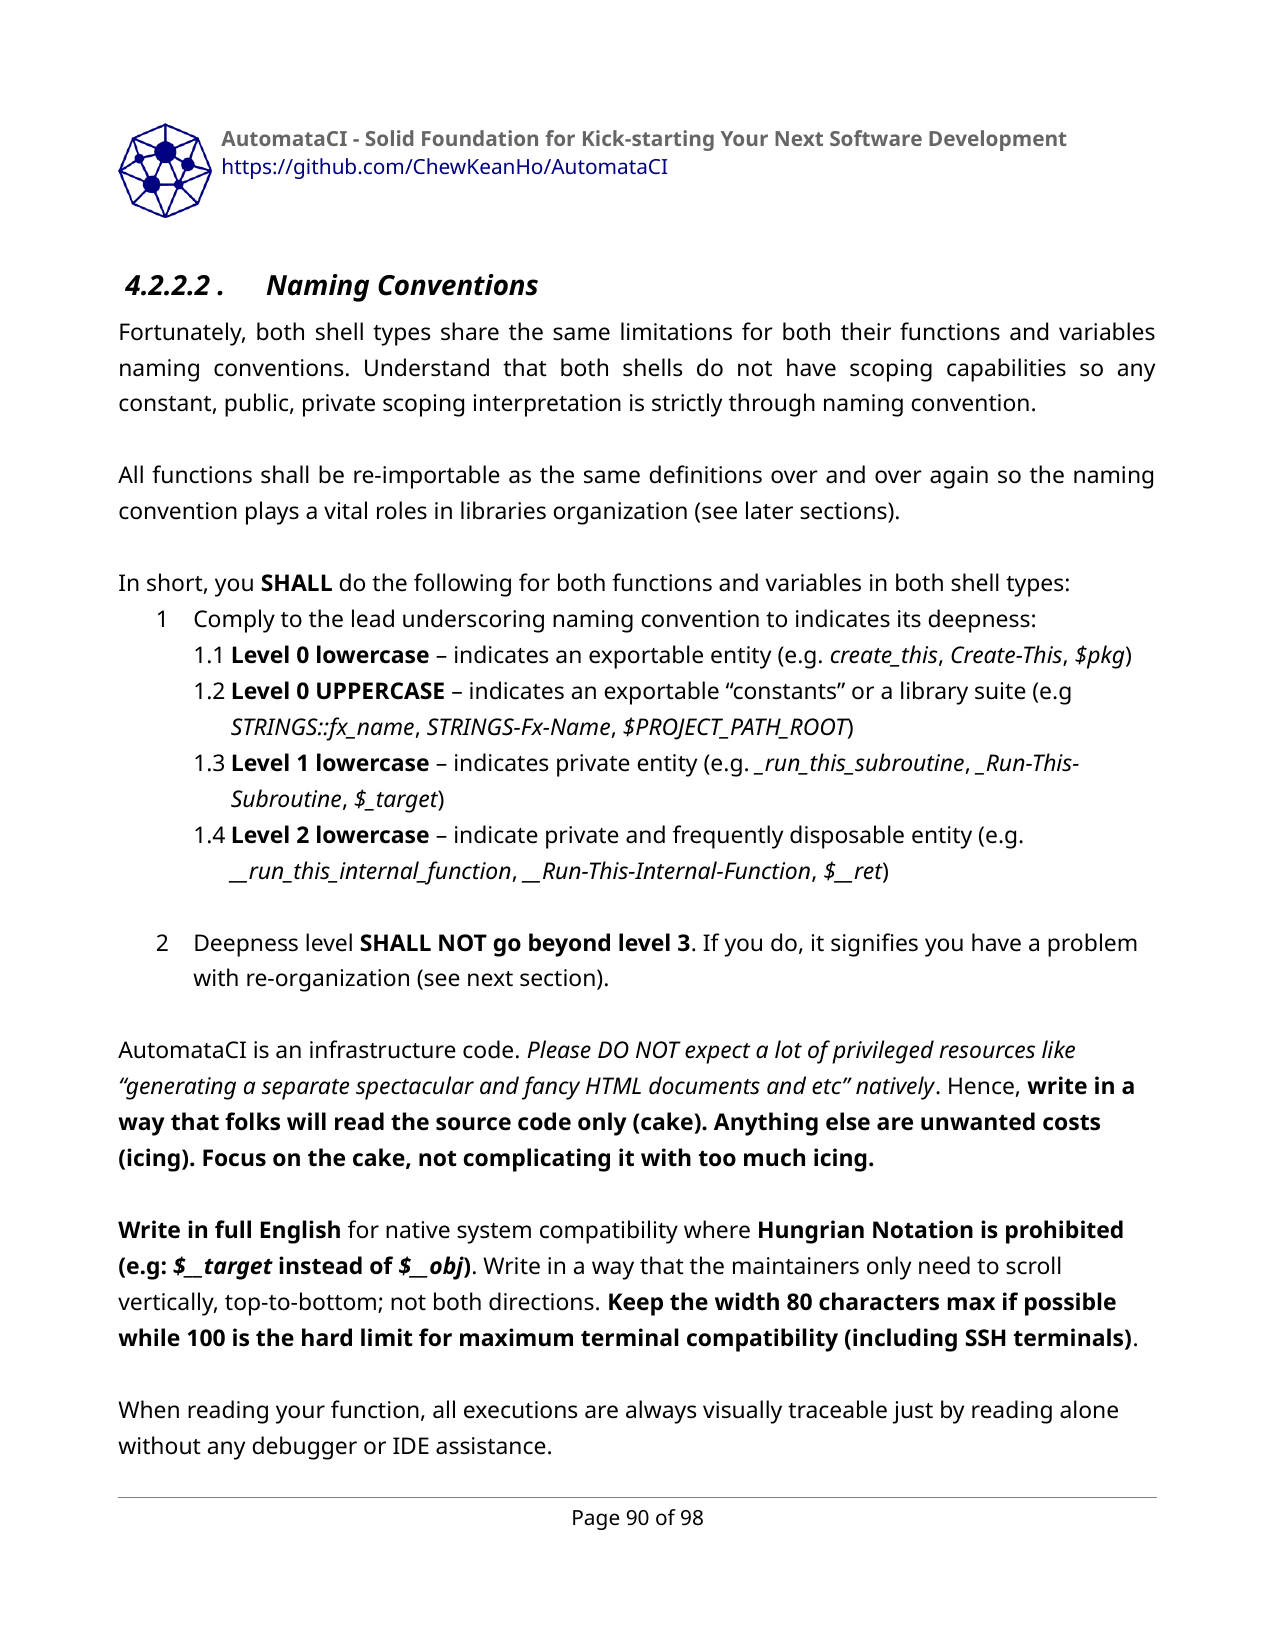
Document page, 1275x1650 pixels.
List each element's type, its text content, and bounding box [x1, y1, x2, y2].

text Fortunately, both shell types share the same limitations for both their functions and variables naming conventions. Understand that both shells do not have scoping capabilities so any constant, public, private scoping interpretation is strictly through naming convention. [118, 316, 1157, 419]
subtitle Naming Conventions [118, 265, 1157, 303]
list Level 0 UPPERCASE – indicates an exportable “constants” or a library suite (e.g STRINGS::fx_name, STRINGS-Fx-Name, $PROJECT_PATH_ROOT) [193, 675, 1157, 742]
text In short, you SHALL do the following for both functions and variables in both shell types: [118, 567, 1157, 598]
picture [118, 123, 212, 218]
text All functions shall be re-importable as the same definitions over and over again so the naming convention plays a vital roles in libraries organization (see later sections). [118, 459, 1157, 526]
list Comply to the lead underscoring naming convention to indicates its deepness: [156, 603, 1157, 634]
list Level 2 lowercase – indicate private and frequently disposable entity (e.g. __run_this_internal_function, __Run-This-Internal-Function, $__ret) [193, 819, 1157, 886]
list Deepness level SHALL NOT go beyond level 3. If you do, it signifies you have a problem with re-organization (see next section). [156, 926, 1157, 994]
list Level 1 lowercase – indicates private entity (e.g. _run_this_subroutine, _Run-This-Subroutine, $_target) [193, 747, 1157, 814]
list Level 0 lowercase – indicates an exportable entity (e.g. create_this, Create-This, $pkg) [193, 639, 1157, 670]
text When reading your function, all executions are always visually traceable just by reading alone without any debugger or IDE assistance. [118, 1394, 1157, 1461]
text AutomataCI is an infrastructure code. Please DO NOT expect a lot of privileged resources like “generating a separate spectacular and fancy HTML documents and etc” natively. Hence, write in a way that folks will read the source code only (cake). Anything else are unwanted costs (icing). Focus on the cake, not complicating it with too much icing. [118, 1034, 1157, 1173]
text Write in full English for native system compatibility where Hungrian Notation is prohibited (e.g: $__target instead of $__obj). Write in a way that the maintainers only need to scroll vertically, top-to-bottom; not both directions. Keep the width 80 characters max if possible while 100 is the hard limit for maximum terminal compatibility (including SSH terminals). [118, 1214, 1157, 1353]
